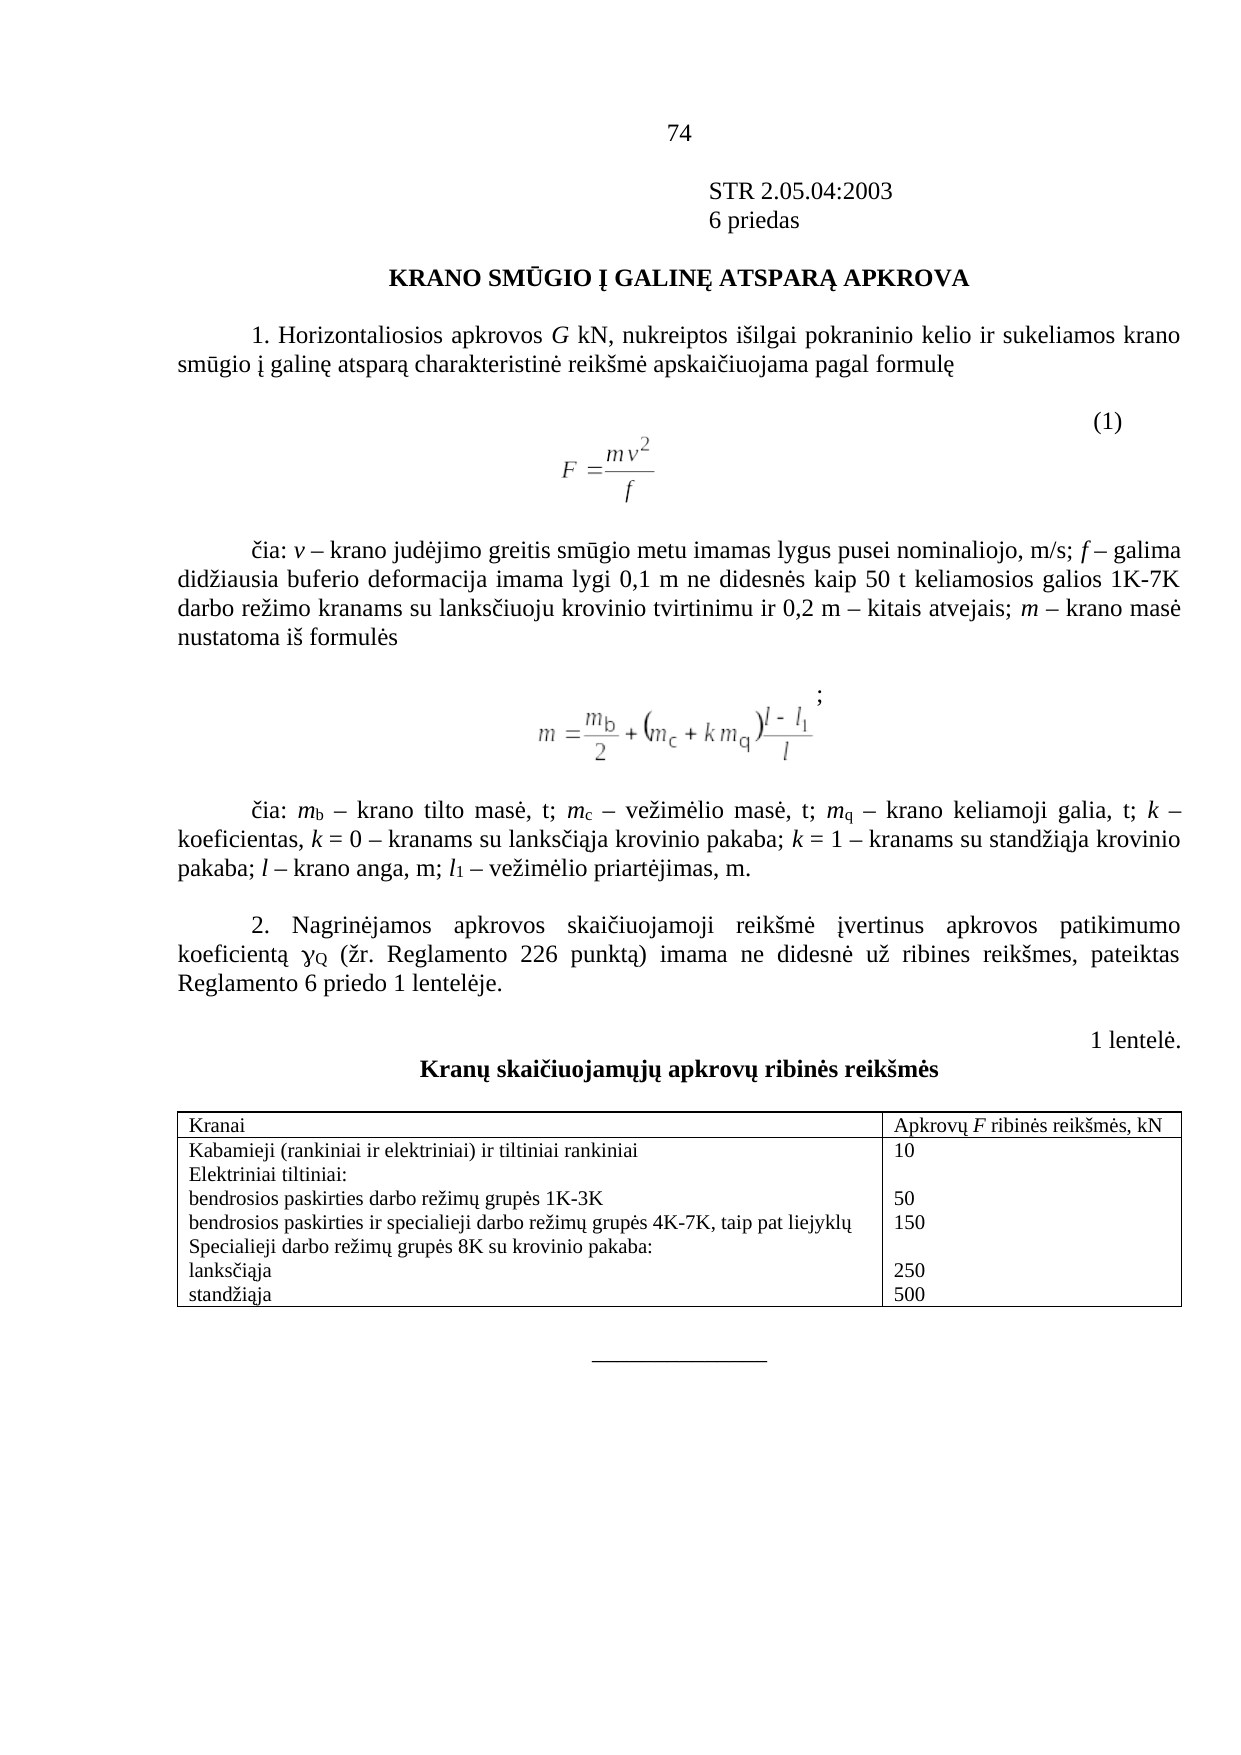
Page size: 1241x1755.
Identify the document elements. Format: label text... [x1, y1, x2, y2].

text čia: v – krano judėjimo greitis smūgio metu imamas lygus pusei nominaliojo, m/s; f – galima didžiausia buferio deformacija imama lygi 0,1 m ne didesnės kaip 50 t keliamosios galios 1K-7K darbo režimo kranams su lanksčiuoju krovinio tvirtinimu ir 0,2 m – kitais atvejais; m – krano masė nustatoma iš formulės [177, 535, 1181, 650]
table_cell 10 [883, 1138, 1181, 1162]
table_cell Elektriniai tiltiniai: bendrosios paskirties darbo režimų grupės 1K-3K bendrosios paskirties ir specialieji darbo režimų grupės 4K-7K, taip pat liejyklų [178, 1162, 882, 1234]
text 2. Nagrinėjamos apkrovos skaičiuojamoji reikšmė įvertinus apkrovos patikimumo koeficientą gQ (žr. Reglamento 226 punktą) imama ne didesnė už ribines reikšmes, pateiktas Reglamento 6 priedo 1 lentelėje. [177, 910, 1181, 996]
table_cell 50 150 [883, 1162, 1181, 1234]
text 1 lentelė. [177, 1025, 1181, 1054]
text čia: mb – krano tilto masė, t; mc – vežimėlio masė, t; mq – krano keliamoji galia, t; k – koeficientas, k = 0 – kranams su lanksčiąja krovinio pakaba; k = 1 – kranams su standžiąja krovinio pakaba; l – krano anga, m; l1 – vežimėlio priartėjimas, m. [177, 795, 1181, 881]
text 6 priedas [177, 205, 1181, 234]
text STR 2.05.04:2003 [177, 176, 1181, 205]
text ______________ [177, 1336, 1181, 1364]
text (1) [177, 406, 1181, 507]
table_cell 250 500 [883, 1234, 1181, 1306]
text Kranų skaičiuojamųjų apkrovų ribinės reikšmės [177, 1054, 1181, 1083]
table_cell Kabamieji (rankiniai ir elektriniai) ir tiltiniai rankiniai [178, 1138, 882, 1162]
text 1. Horizontaliosios apkrovos G kN, nukreiptos išilgai pokraninio kelio ir sukeliamos krano smūgio į galinę atsparą charakteristinė reikšmė apskaičiuojama pagal formulę [177, 320, 1181, 378]
table_header Kranai [178, 1113, 882, 1137]
text KRANO SMŪGIO Į GALINĘ ATSPARĄ APKROVA [177, 263, 1181, 291]
text ; [177, 679, 1181, 766]
table_cell Specialieji darbo režimų grupės 8K su krovinio pakaba: lanksčiąja standžiąja [178, 1234, 882, 1306]
table_header Apkrovų F ribinės reikšmės, kN [883, 1113, 1181, 1137]
